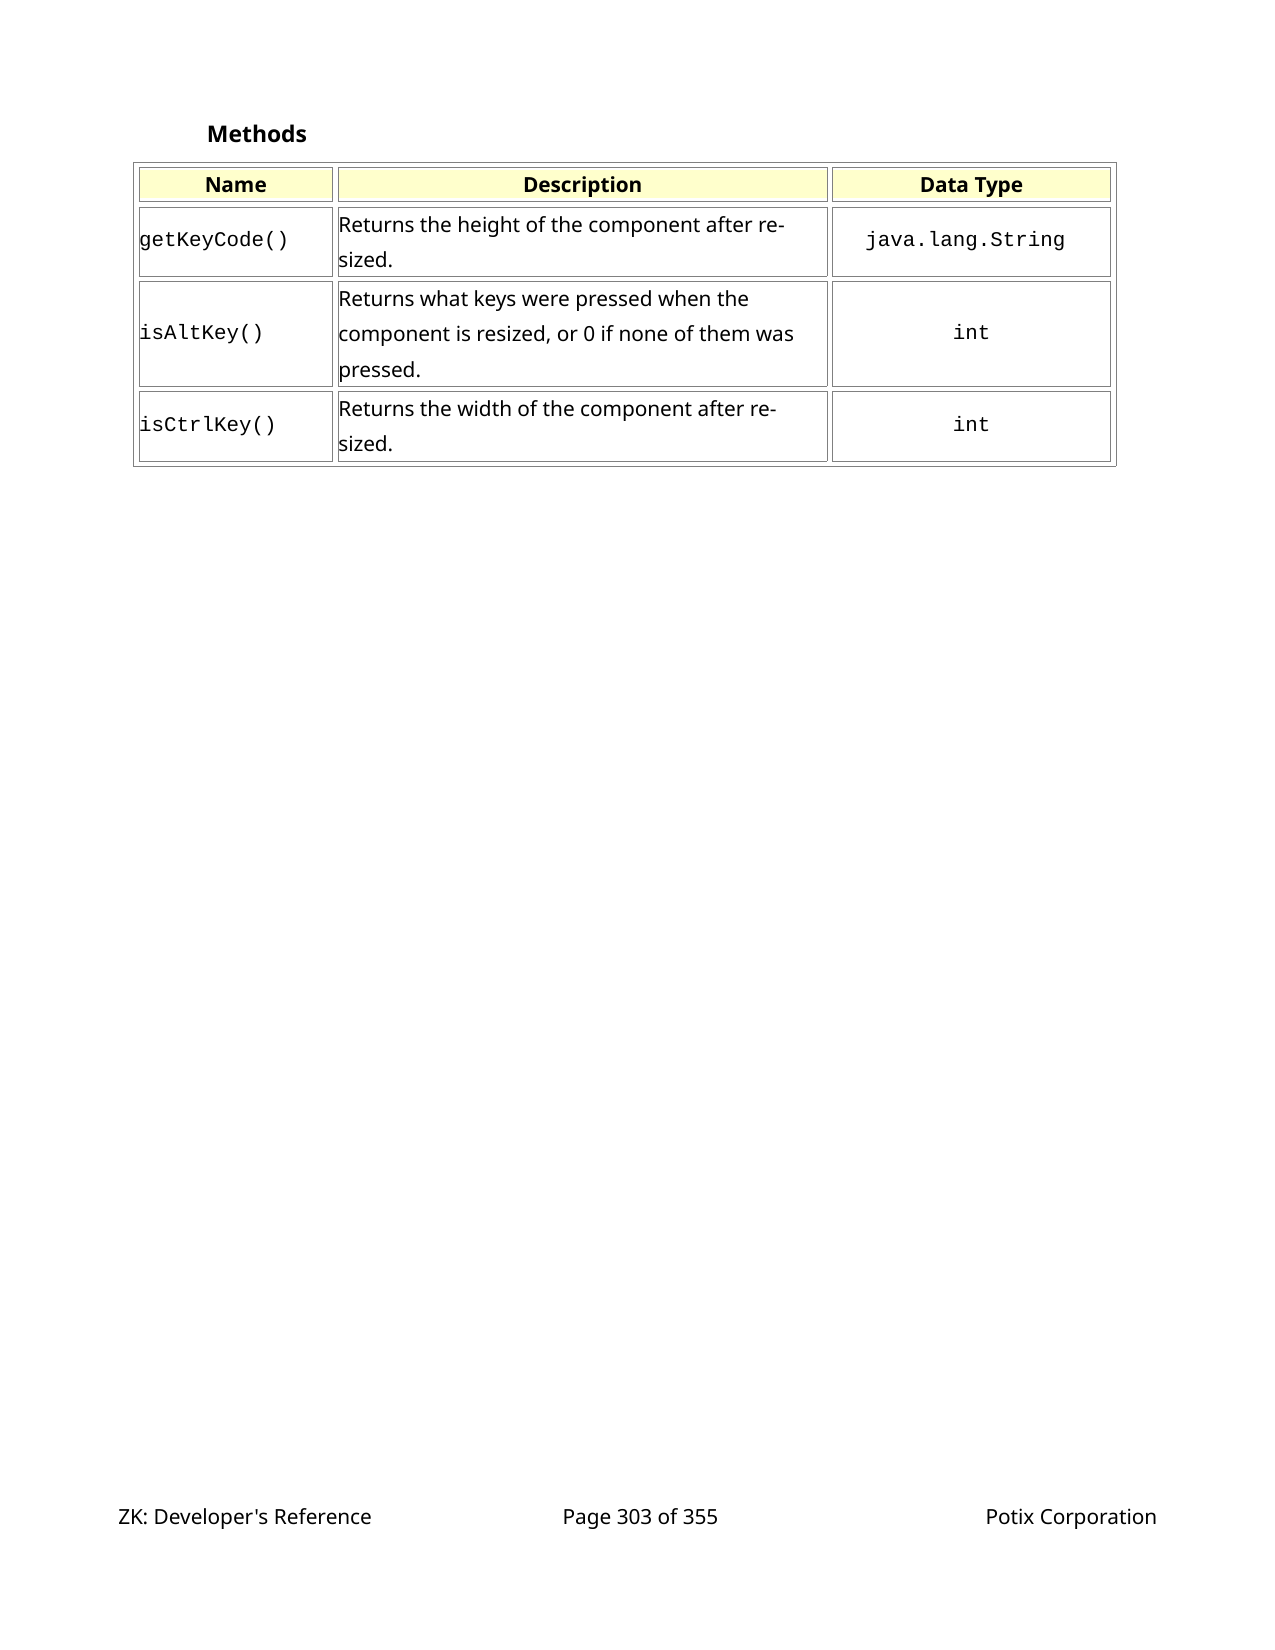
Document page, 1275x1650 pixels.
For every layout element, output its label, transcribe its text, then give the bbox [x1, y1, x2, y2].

table_cell getKeyCode() [136, 201, 335, 276]
table_header Data Type [830, 163, 1113, 201]
table_cell isAltKey() [136, 276, 335, 386]
table_cell isCtrlKey() [136, 386, 335, 461]
table_cell java.lang.String [830, 201, 1113, 276]
table_header Description [335, 163, 830, 201]
table_cell Returns what keys were pressed when the component is resized, or 0 if none of them was pressed. [335, 276, 830, 386]
table_cell int [830, 276, 1113, 386]
table_cell int [830, 386, 1113, 461]
table_cell Returns the height of the component after re-sized. [335, 201, 830, 276]
table_cell Returns the width of the component after re-sized. [335, 386, 830, 461]
table_header Name [136, 163, 335, 201]
subtitle Methods [207, 118, 1157, 149]
